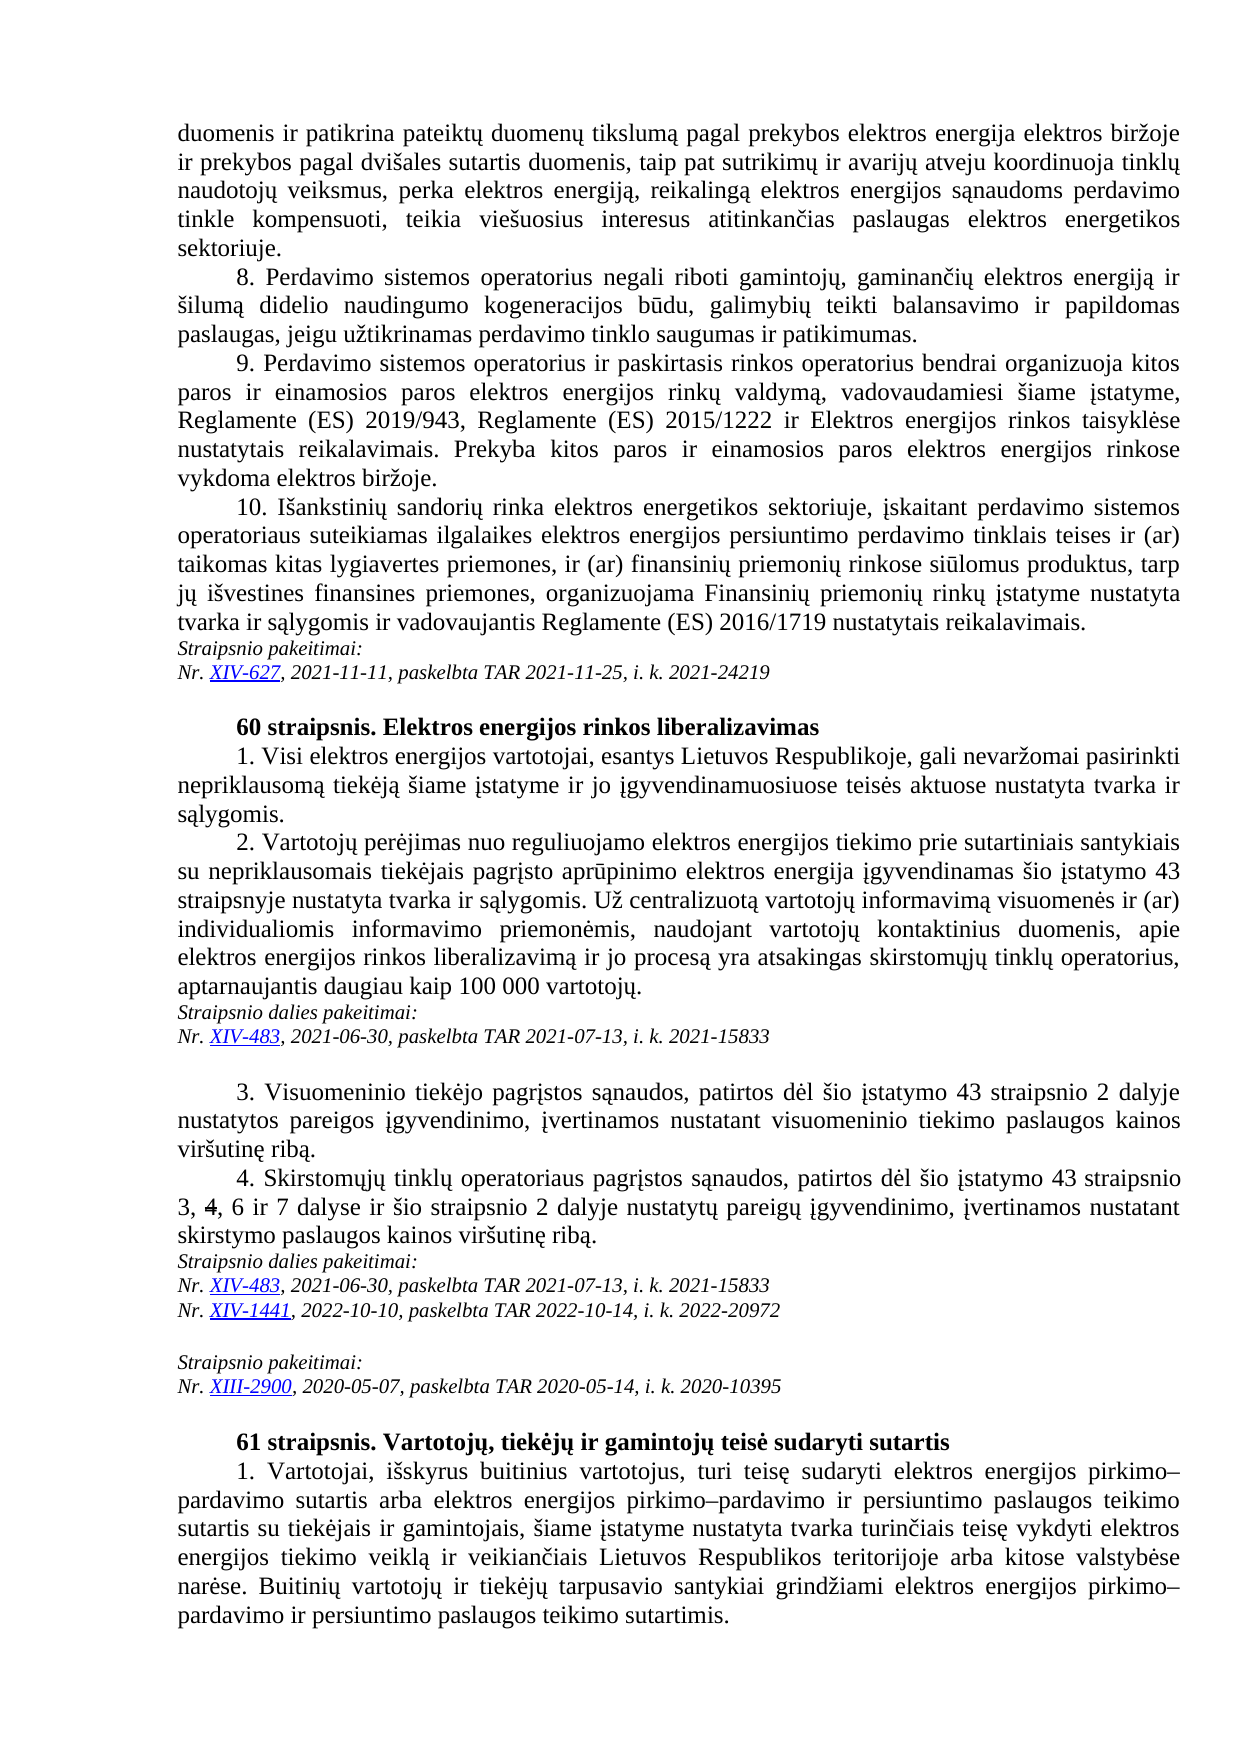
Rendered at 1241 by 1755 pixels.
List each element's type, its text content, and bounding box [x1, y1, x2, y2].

text duomenis ir patikrina pateiktų duomenų tikslumą pagal prekybos elektros energija elektros biržoje ir prekybos pagal dvišales sutartis duomenis, taip pat sutrikimų ir avarijų atveju koordinuoja tinklų naudotojų veiksmus, perka elektros energiją, reikalingą elektros energijos sąnaudoms perdavimo tinkle kompensuoti, teikia viešuosius interesus atitinkančias paslaugas elektros energetikos sektoriuje. [177, 118, 1181, 262]
text 10. Išankstinių sandorių rinka elektros energetikos sektoriuje, įskaitant perdavimo sistemos operatoriaus suteikiamas ilgalaikes elektros energijos persiuntimo perdavimo tinklais teises ir (ar) taikomas kitas lygiavertes priemones, ir (ar) finansinių priemonių rinkose siūlomus produktus, tarp jų išvestines finansines priemones, organizuojama Finansinių priemonių rinkų įstatyme nustatyta tvarka ir sąlygomis ir vadovaujantis Reglamente (ES) 2016/1719 nustatytais reikalavimais. [177, 492, 1181, 636]
text 9. Perdavimo sistemos operatorius ir paskirtasis rinkos operatorius bendrai organizuoja kitos paros ir einamosios paros elektros energijos rinkų valdymą, vadovaudamiesi šiame įstatyme, Reglamente (ES) 2019/943, Reglamente (ES) 2015/1222 ir Elektros energijos rinkos taisyklėse nustatytais reikalavimais. Prekyba kitos paros ir einamosios paros elektros energijos rinkose vykdoma elektros biržoje. [177, 348, 1181, 492]
text Nr. XIV-627, 2021-11-11, paskelbta TAR 2021-11-25, i. k. 2021-24219 [177, 660, 1181, 684]
text Nr. XIV-483, 2021-06-30, paskelbta TAR 2021-07-13, i. k. 2021-15833 [177, 1273, 1181, 1297]
text Straipsnio pakeitimai: [177, 636, 1181, 660]
text 4. Skirstomųjų tinklų operatoriaus pagrįstos sąnaudos, patirtos dėl šio įstatymo 43 straipsnio 3, 4, 6 ir 7 dalyse ir šio straipsnio 2 dalyje nustatytų pareigų įgyvendinimo, įvertinamos nustatant skirstymo paslaugos kainos viršutinę ribą. [177, 1163, 1181, 1249]
text 1. Vartotojai, išskyrus buitinius vartotojus, turi teisę sudaryti elektros energijos pirkimo–pardavimo sutartis arba elektros energijos pirkimo–pardavimo ir persiuntimo paslaugos teikimo sutartis su tiekėjais ir gamintojais, šiame įstatyme nustatyta tvarka turinčiais teisę vykdyti elektros energijos tiekimo veiklą ir veikiančiais Lietuvos Respublikos teritorijoje arba kitose valstybėse narėse. Buitinių vartotojų ir tiekėjų tarpusavio santykiai grindžiami elektros energijos pirkimo–pardavimo ir persiuntimo paslaugos teikimo sutartimis. [177, 1456, 1181, 1628]
text Nr. XIV-483, 2021-06-30, paskelbta TAR 2021-07-13, i. k. 2021-15833 [177, 1024, 1181, 1048]
text 1. Visi elektros energijos vartotojai, esantys Lietuvos Respublikoje, gali nevaržomai pasirinkti nepriklausomą tiekėją šiame įstatyme ir jo įgyvendinamuosiuose teisės aktuose nustatyta tvarka ir sąlygomis. [177, 741, 1181, 827]
text 2. Vartotojų perėjimas nuo reguliuojamo elektros energijos tiekimo prie sutartiniais santykiais su nepriklausomais tiekėjais pagrįsto aprūpinimo elektros energija įgyvendinamas šio įstatymo 43 straipsnyje nustatyta tvarka ir sąlygomis. Už centralizuotą vartotojų informavimą visuomenės ir (ar) individualiomis informavimo priemonėmis, naudojant vartotojų kontaktinius duomenis, apie elektros energijos rinkos liberalizavimą ir jo procesą yra atsakingas skirstomųjų tinklų operatorius, aptarnaujantis daugiau kaip 100 000 vartotojų. [177, 827, 1181, 1000]
text Straipsnio pakeitimai: [177, 1350, 1181, 1374]
text 8. Perdavimo sistemos operatorius negali riboti gamintojų, gaminančių elektros energiją ir šilumą didelio naudingumo kogeneracijos būdu, galimybių teikti balansavimo ir papildomas paslaugas, jeigu užtikrinamas perdavimo tinklo saugumas ir patikimumas. [177, 262, 1181, 348]
text 3. Visuomeninio tiekėjo pagrįstos sąnaudos, patirtos dėl šio įstatymo 43 straipsnio 2 dalyje nustatytos pareigos įgyvendinimo, įvertinamos nustatant visuomeninio tiekimo paslaugos kainos viršutinę ribą. [177, 1077, 1181, 1163]
text Nr. XIII-2900, 2020-05-07, paskelbta TAR 2020-05-14, i. k. 2020-10395 [177, 1374, 1181, 1398]
text Nr. XIV-1441, 2022-10-10, paskelbta TAR 2022-10-14, i. k. 2022-20972 [177, 1297, 1181, 1322]
text Straipsnio dalies pakeitimai: [177, 1000, 1181, 1024]
text Straipsnio dalies pakeitimai: [177, 1249, 1181, 1273]
text 60 straipsnis. Elektros energijos rinkos liberalizavimas [177, 712, 1181, 741]
text 61 straipsnis. Vartotojų, tiekėjų ir gamintojų teisė sudaryti sutartis [177, 1427, 1181, 1456]
